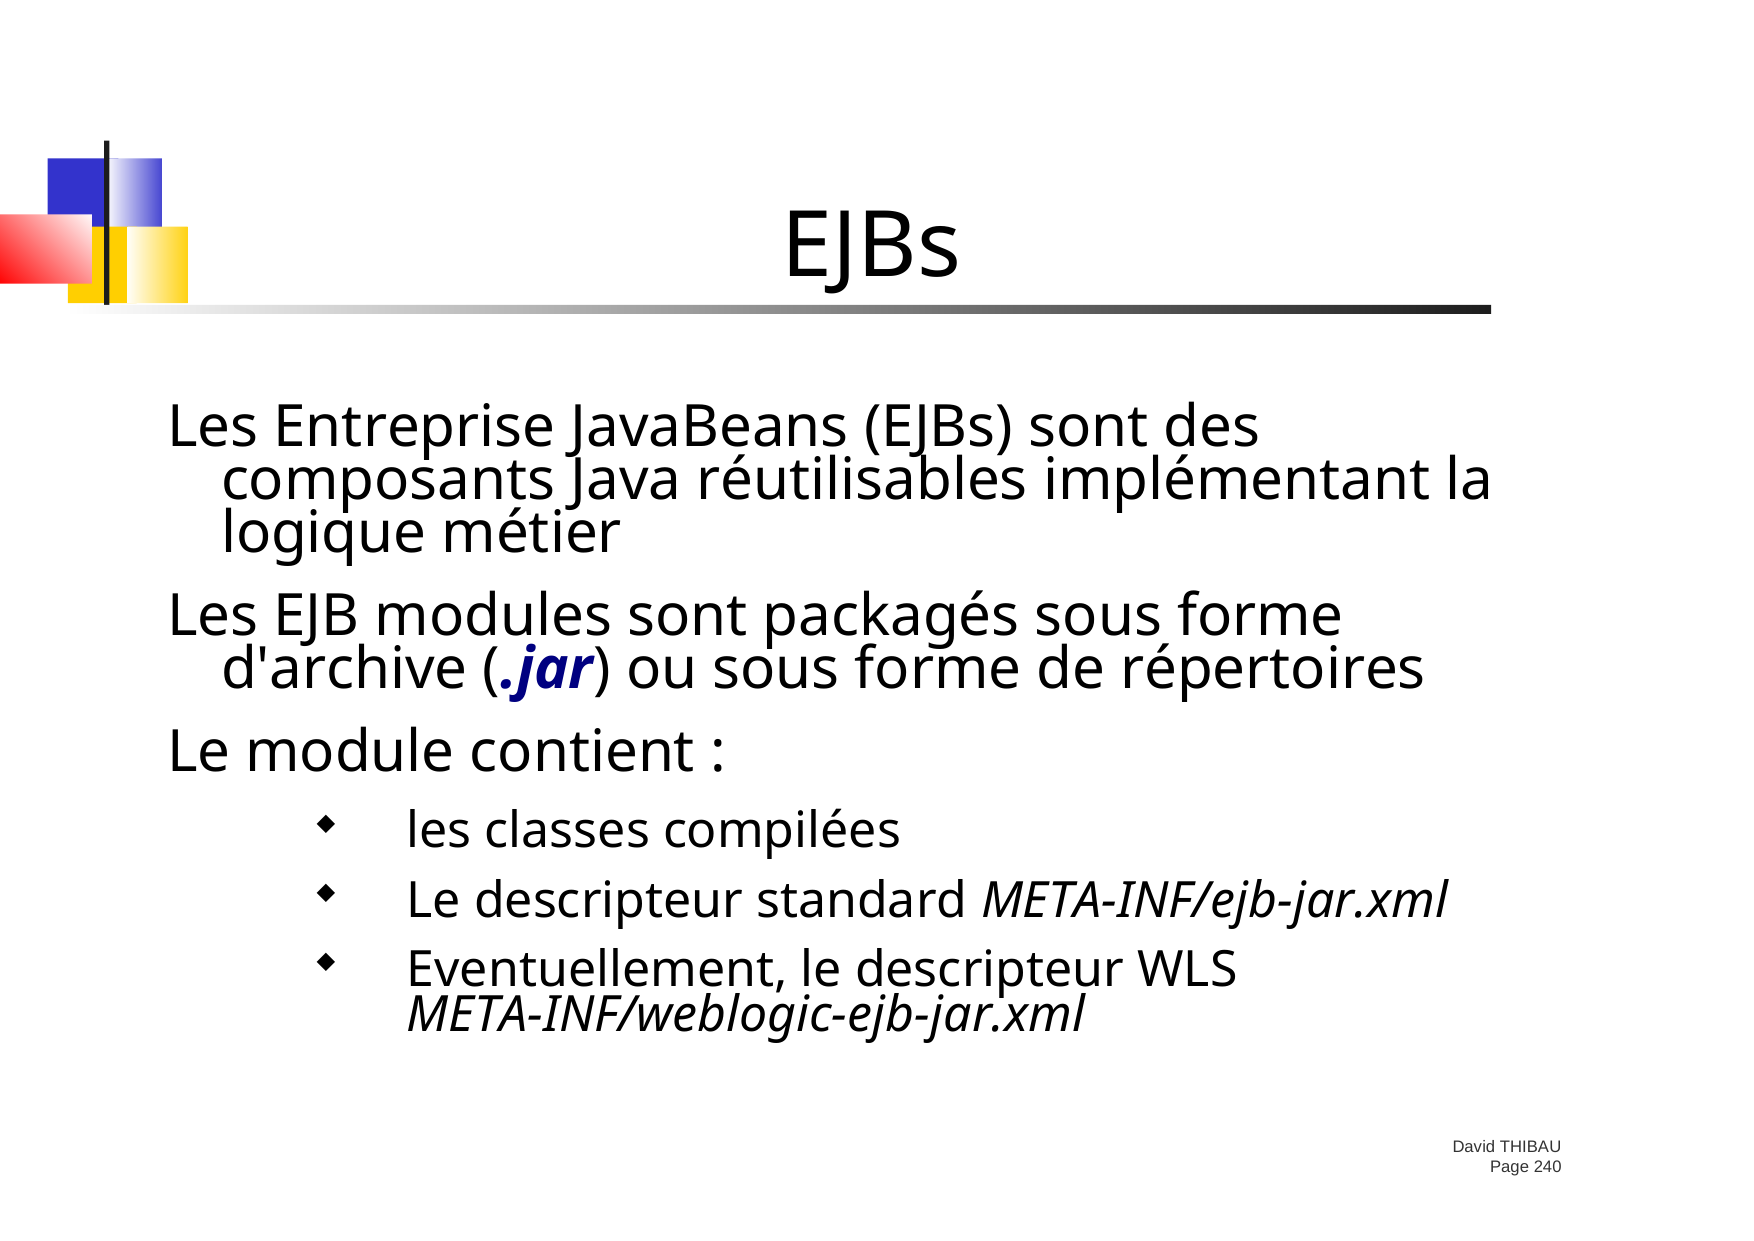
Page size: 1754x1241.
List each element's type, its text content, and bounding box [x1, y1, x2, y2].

list Les Entreprise JavaBeans (EJBs) sont des composants Java réutilisables implémentant la logique métier Les EJB modules sont packagés sous forme d'archive (.jar) ou sous forme de répertoires Le module contient : les classes compilées Le descripteur standard META-INF/ejb-jar.xml Eventuellement, le descripteur WLS META-INF/weblogic-ejb-jar.xml [164, 403, 1549, 1098]
title EJBs [179, 147, 1564, 344]
